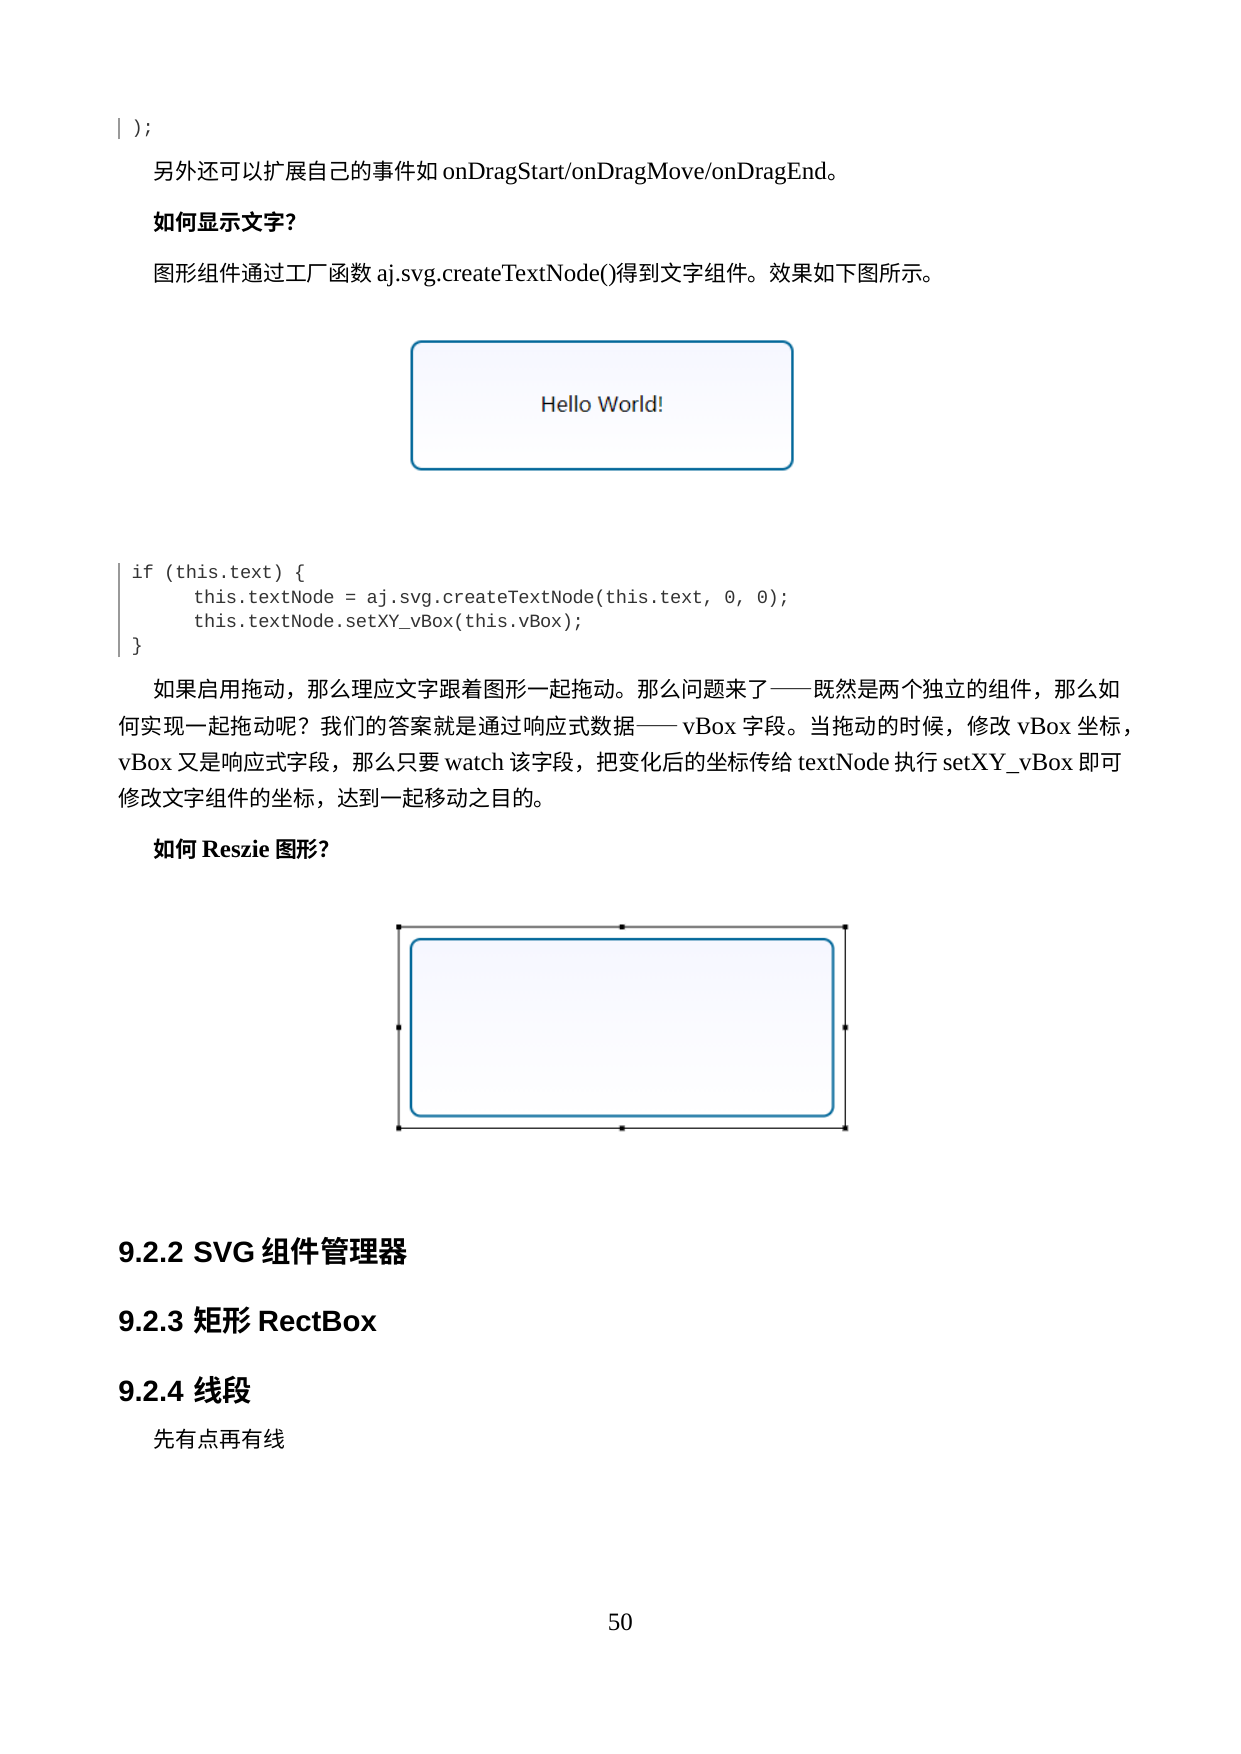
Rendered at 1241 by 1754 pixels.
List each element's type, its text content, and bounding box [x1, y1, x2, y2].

text 先有点再有线 [118, 1422, 1122, 1454]
picture [385, 307, 856, 500]
subtitle 线段 [118, 1367, 1122, 1409]
text 如何Reszie图形？ [118, 832, 1122, 864]
text 如何显示文字？ [118, 205, 1122, 237]
picture [339, 883, 901, 1162]
text if (this.text) { [120, 563, 1122, 584]
subtitle SVG组件管理器 [118, 1228, 1122, 1270]
text 如果启用拖动，那么理应文字跟着图形一起拖动。那么问题来了——既然是两个独立的组件，那么如何实现一起拖动呢？我们的答案就是通过响应式数据——vBox字段。当拖动的时候，修改vBox坐标，vBox又是响应式字段，那么只要watch该字段，把变化后的坐标传给textNode执行setXY_vBox即可修改文字组件的坐标，达到一起移动之目的。 [118, 672, 1122, 813]
text this.textNode.setXY_vBox(this.vBox); [120, 612, 1122, 633]
text 图形组件通过工厂函数aj.svg.createTextNode()得到文字组件。效果如下图所示。 [118, 256, 1122, 288]
subtitle 矩形RectBox [118, 1297, 1122, 1340]
text this.textNode = aj.svg.createTextNode(this.text, 0, 0); [120, 587, 1122, 609]
text 另外还可以扩展自己的事件如onDragStart/onDragMove/onDragEnd。 [118, 154, 1122, 186]
text } [120, 636, 1122, 657]
text ); [120, 118, 1122, 139]
